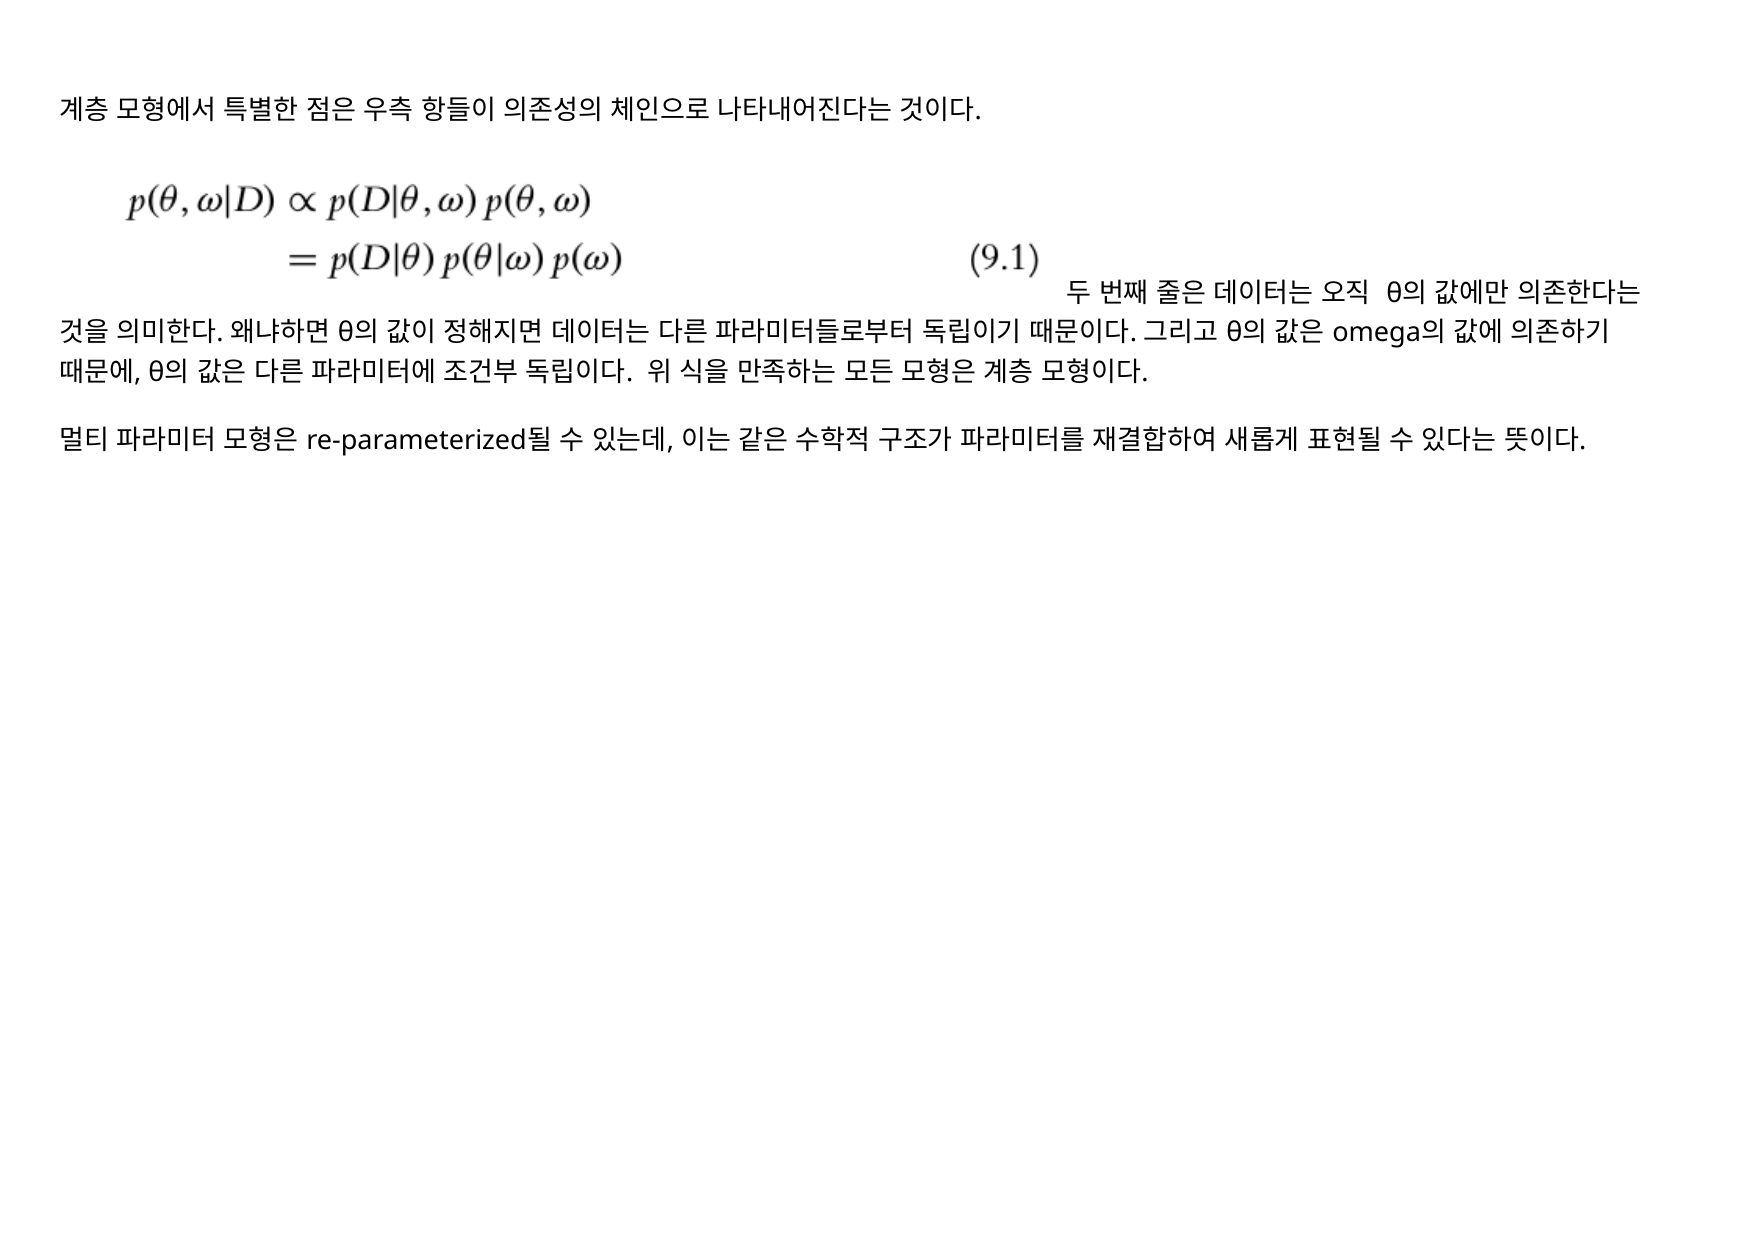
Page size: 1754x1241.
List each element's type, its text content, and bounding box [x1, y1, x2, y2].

text 두 번째 줄은 데이터는 오직 θ의 값에만 의존한다는 것을 의미한다. 왜냐하면 θ의 값이 정해지면 데이터는 다른 파라미터들로부터 독립이기 때문이다. 그리고 θ의 값은 omega의 값에 의존하기 때문에, θ의 값은 다른 파라미터에 조건부 독립이다. 위 식을 만족하는 모든 모형은 계층 모형이다. [59, 271, 1695, 389]
picture [105, 164, 1067, 301]
text 계층 모형에서 특별한 점은 우측 항들이 의존성의 체인으로 나타내어진다는 것이다. [59, 88, 1695, 127]
text 멀티 파라미터 모형은 re-parameterized될 수 있는데, 이는 같은 수학적 구조가 파라미터를 재결합하여 새롭게 표현될 수 있다는 뜻이다. [59, 418, 1695, 457]
